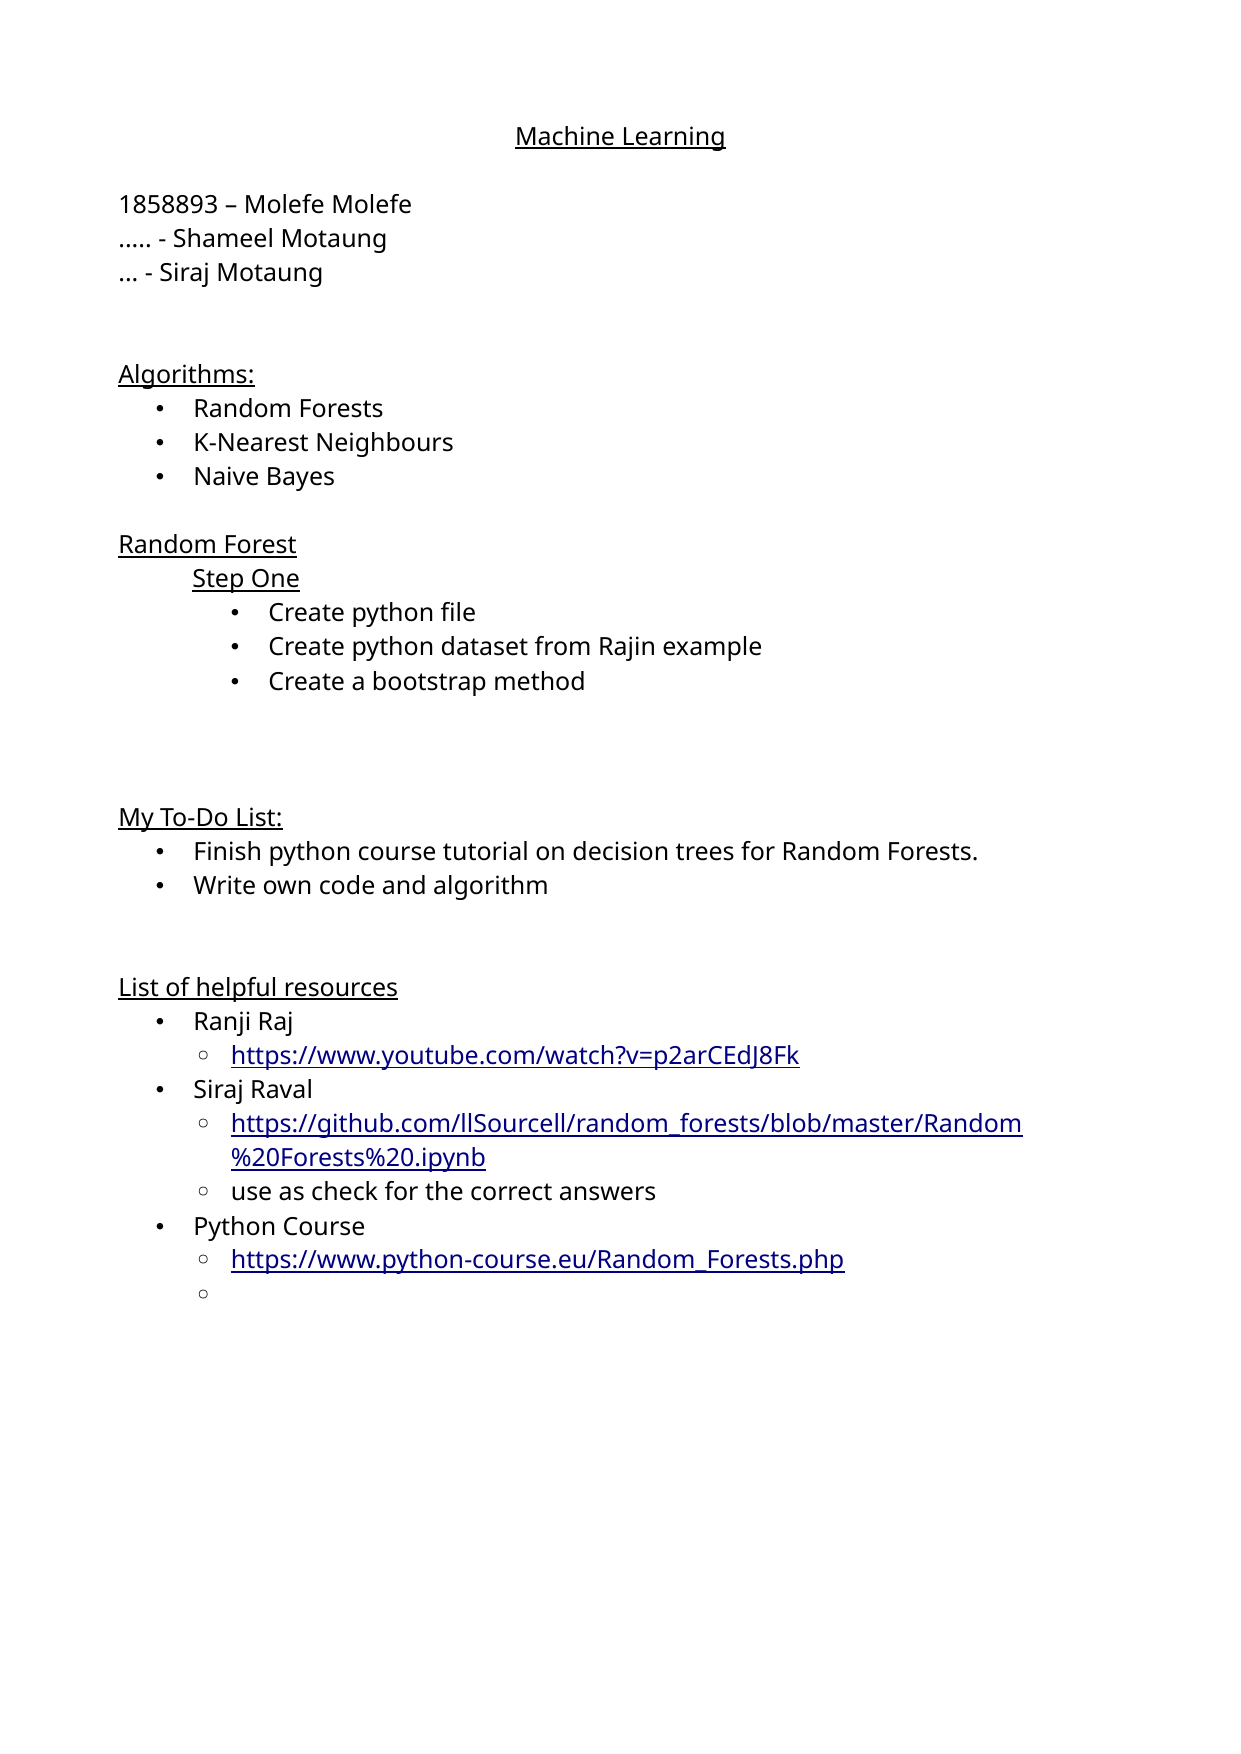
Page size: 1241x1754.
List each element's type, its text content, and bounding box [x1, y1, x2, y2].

list https://github.com/llSourcell/random_forests/blob/master/Random%20Forests%20.ipynb [193, 1106, 1122, 1174]
list Create python dataset from Rajin example [231, 629, 1122, 663]
list https://www.python-course.eu/Random_Forests.php [193, 1242, 1122, 1276]
list Finish python course tutorial on decision trees for Random Forests. [156, 833, 1122, 867]
list https://www.youtube.com/watch?v=p2arCEdJ8Fk [193, 1038, 1122, 1072]
text 1858893 – Molefe Molefe [118, 186, 1122, 220]
text Step One [118, 561, 1122, 595]
list Python Course [156, 1208, 1122, 1242]
text List of helpful resources [118, 970, 1122, 1004]
list use as check for the correct answers [193, 1174, 1122, 1208]
list K-Nearest Neighbours [156, 425, 1122, 459]
list Random Forests [156, 391, 1122, 425]
list Siraj Raval [156, 1072, 1122, 1106]
list Write own code and algorithm [156, 867, 1122, 902]
list Ranji Raj [156, 1004, 1122, 1038]
text My To-Do List: [118, 799, 1122, 833]
text ... - Siraj Motaung [118, 254, 1122, 288]
text Random Forest [118, 527, 1122, 561]
list Create python file [231, 595, 1122, 629]
text Machine Learning [118, 118, 1122, 152]
text Algorithms: [118, 357, 1122, 391]
text ..... - Shameel Motaung [118, 220, 1122, 254]
list Create a bootstrap method [231, 663, 1122, 697]
list Naive Bayes [156, 459, 1122, 493]
